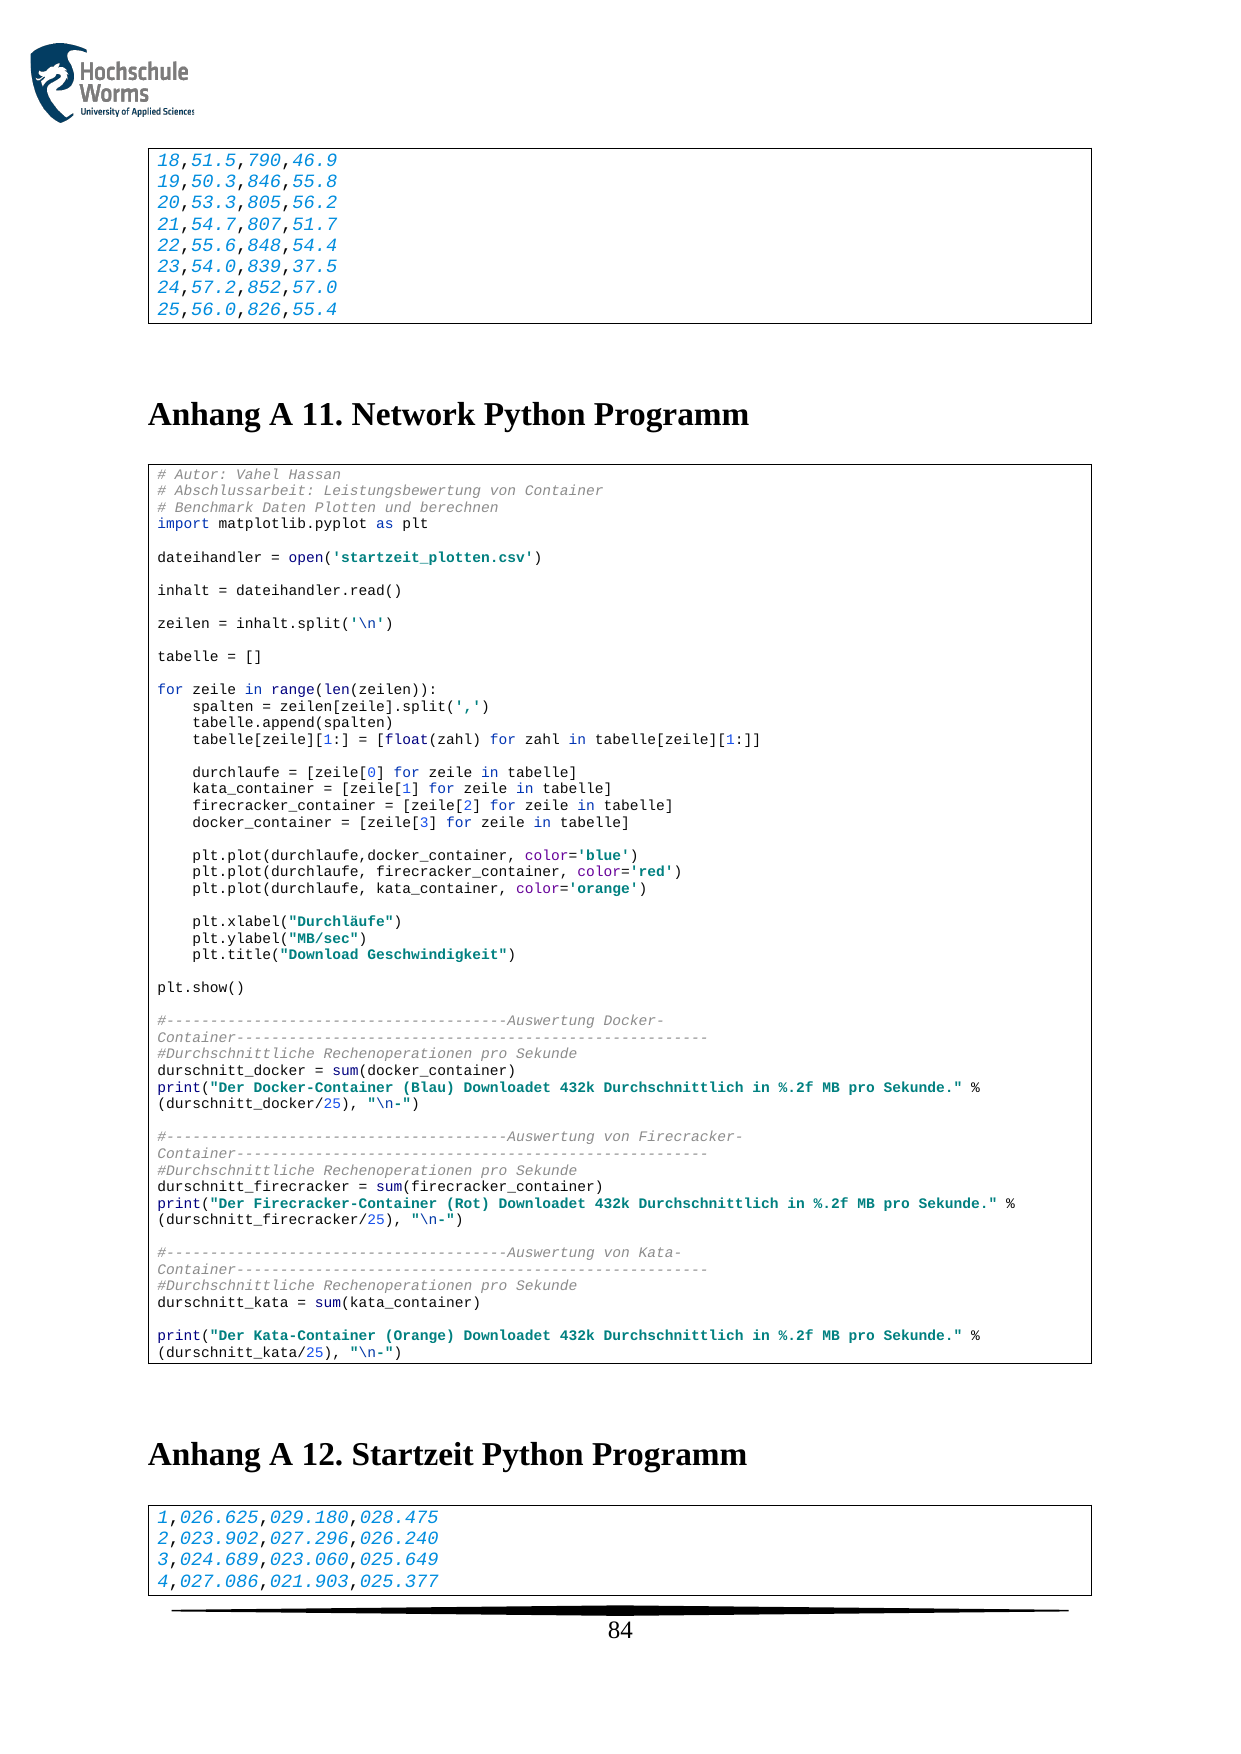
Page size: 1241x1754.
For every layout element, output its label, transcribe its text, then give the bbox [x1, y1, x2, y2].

text # Autor: Vahel Hassan # Abschlussarbeit: Leistungsbewertung von Container # Benchmark Daten Plotten und berechnen import matplotlib.pyplot as plt dateihandler = open('startzeit_plotten.csv') inhalt = dateihandler.read() zeilen = inhalt.split('\n') tabelle = [] for zeile in range(len(zeilen)): spalten = zeilen[zeile].split(',') tabelle.append(spalten) tabelle[zeile][1:] = [float(zahl) for zahl in tabelle[zeile][1:]] durchlaufe = [zeile[0] for zeile in tabelle] kata_container = [zeile[1] for zeile in tabelle] firecracker_container = [zeile[2] for zeile in tabelle] docker_container = [zeile[3] for zeile in tabelle] plt.plot(durchlaufe,docker_container, color='blue') plt.plot(durchlaufe, firecracker_container, color='red') plt.plot(durchlaufe, kata_container, color='orange') plt.xlabel("Durchläufe") plt.ylabel("MB/sec") plt.title("Download Geschwindigkeit") plt.show() #---------------------------------------Auswertung Docker-Container------------------------------------------------------ #Durchschnittliche Rechenoperationen pro Sekunde durschnitt_docker = sum(docker_container) print("Der Docker-Container (Blau) Downloadet 432k Durchschnittlich in %.2f MB pro Sekunde." % (durschnitt_docker/25), "\n-") #---------------------------------------Auswertung von Firecracker-Container------------------------------------------------------ #Durchschnittliche Rechenoperationen pro Sekunde durschnitt_firecracker = sum(firecracker_container) print("Der Firecracker-Container (Rot) Downloadet 432k Durchschnittlich in %.2f MB pro Sekunde." % (durschnitt_firecracker/25), "\n-") #---------------------------------------Auswertung von Kata-Container------------------------------------------------------ #Durchschnittliche Rechenoperationen pro Sekunde durschnitt_kata = sum(kata_container) print("Der Kata-Container (Orange) Downloadet 432k Durchschnittlich in %.2f MB pro Sekunde." % (durschnitt_kata/25), "\n-") [149, 465, 1091, 1363]
text Anhang A 12. Startzeit Python Programm [148, 1434, 1092, 1473]
text 18,51.5,790,46.9 19,50.3,846,55.8 20,53.3,805,56.2 21,54.7,807,51.7 22,55.6,848,54.4 23,54.0,839,37.5 24,57.2,852,57.0 25,56.0,826,55.4 [149, 149, 1091, 323]
text 1,026.625,029.180,028.475 2,023.902,027.296,026.240 3,024.689,023.060,025.649 4,027.086,021.903,025.377 [149, 1506, 1091, 1595]
text Anhang A 11. Network Python Programm [148, 394, 1092, 432]
